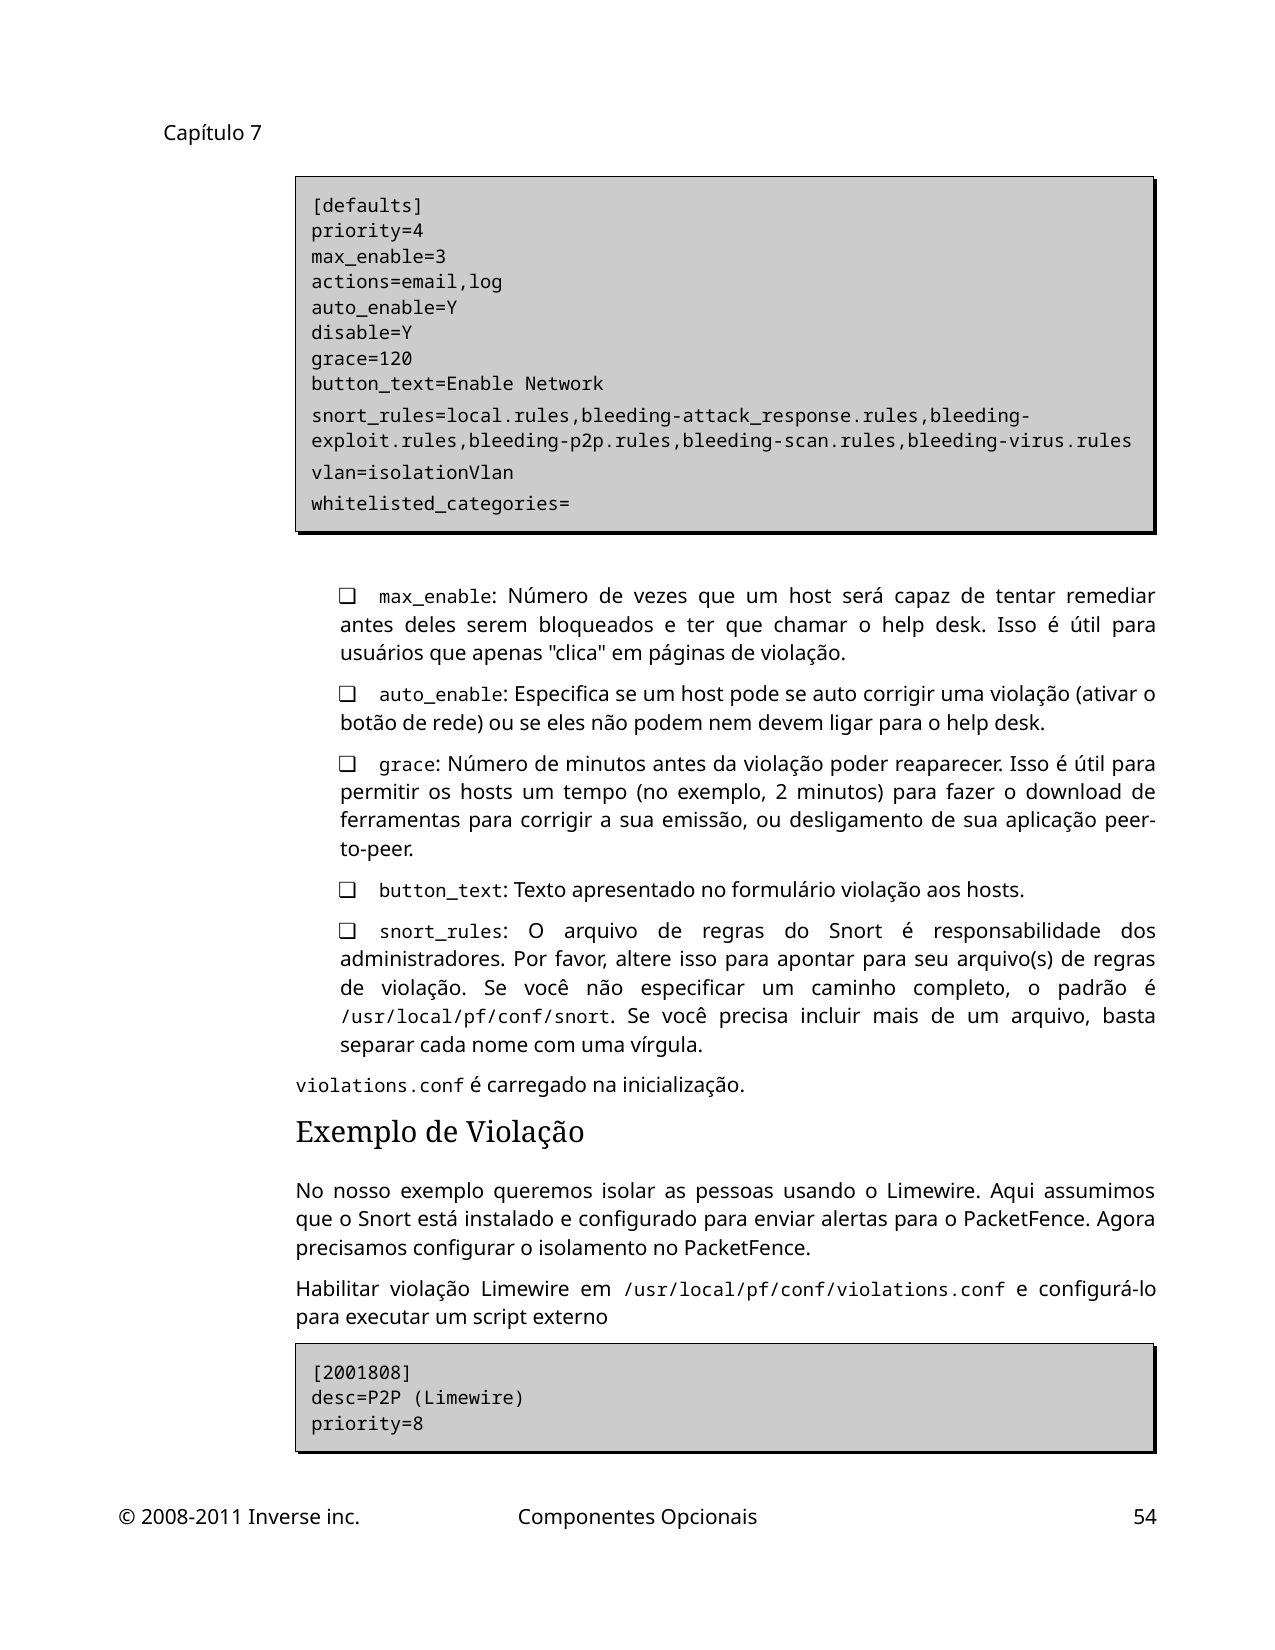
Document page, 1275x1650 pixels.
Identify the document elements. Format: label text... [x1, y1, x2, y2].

text [2001808] desc=P2P (Limewire) priority=8 [296, 1344, 1153, 1451]
text [defaults] priority=4 max_enable=3 actions=email,log auto_enable=Y disable=Y grace=120 button_text=Enable Network [296, 177, 1153, 386]
text snort_rules=local.rules,bleeding-attack_response.rules,bleeding-exploit.rules,bleeding-p2p.rules,bleeding-scan.rules,bleeding-virus.rules [296, 386, 1153, 443]
text Habilitar violação Limewire em /usr/local/pf/conf/violations.conf e configurá-lo para executar um script externo [295, 1274, 1157, 1331]
list ❏ button_text: Texto apresentado no formulário violação aos hosts. [338, 875, 1157, 903]
text vlan=isolationVlan [296, 443, 1153, 474]
text No nosso exemplo queremos isolar as pessoas usando o Limewire. Aqui assumimos que o Snort está instalado e configurado para enviar alertas para o PacketFence. Agora precisamos configurar o isolamento no PacketFence. [295, 1176, 1157, 1261]
list ❏ snort_rules: O arquivo de regras do Snort é responsabilidade dos administradores. Por favor, altere isso para apontar para seu arquivo(s) de regras de violação. Se você não especificar um caminho completo, o padrão é /usr/local/pf/conf/snort. Se você precisa incluir mais de um arquivo, basta separar cada nome com uma vírgula. [338, 916, 1157, 1058]
text whitelisted_categories= [296, 474, 1153, 531]
list ❏ auto_enable: Especifica se um host pode se auto corrigir uma violação (ativar o botão de rede) ou se eles não podem nem devem ligar para o help desk. [338, 679, 1157, 736]
subtitle Exemplo de Violação [295, 1112, 1157, 1151]
list ❏ grace: Número de minutos antes da violação poder reaparecer. Isso é útil para permitir os hosts um tempo (no exemplo, 2 minutos) para fazer o download de ferramentas para corrigir a sua emissão, ou desligamento de sua aplicação peer-to-peer. [338, 749, 1157, 862]
text violations.conf é carregado na inicialização. [295, 1071, 1157, 1099]
list ❏ max_enable: Número de vezes que um host será capaz de tentar remediar antes deles serem bloqueados e ter que chamar o help desk. Isso é útil para usuários que apenas "clica" em páginas de violação. [338, 582, 1157, 667]
